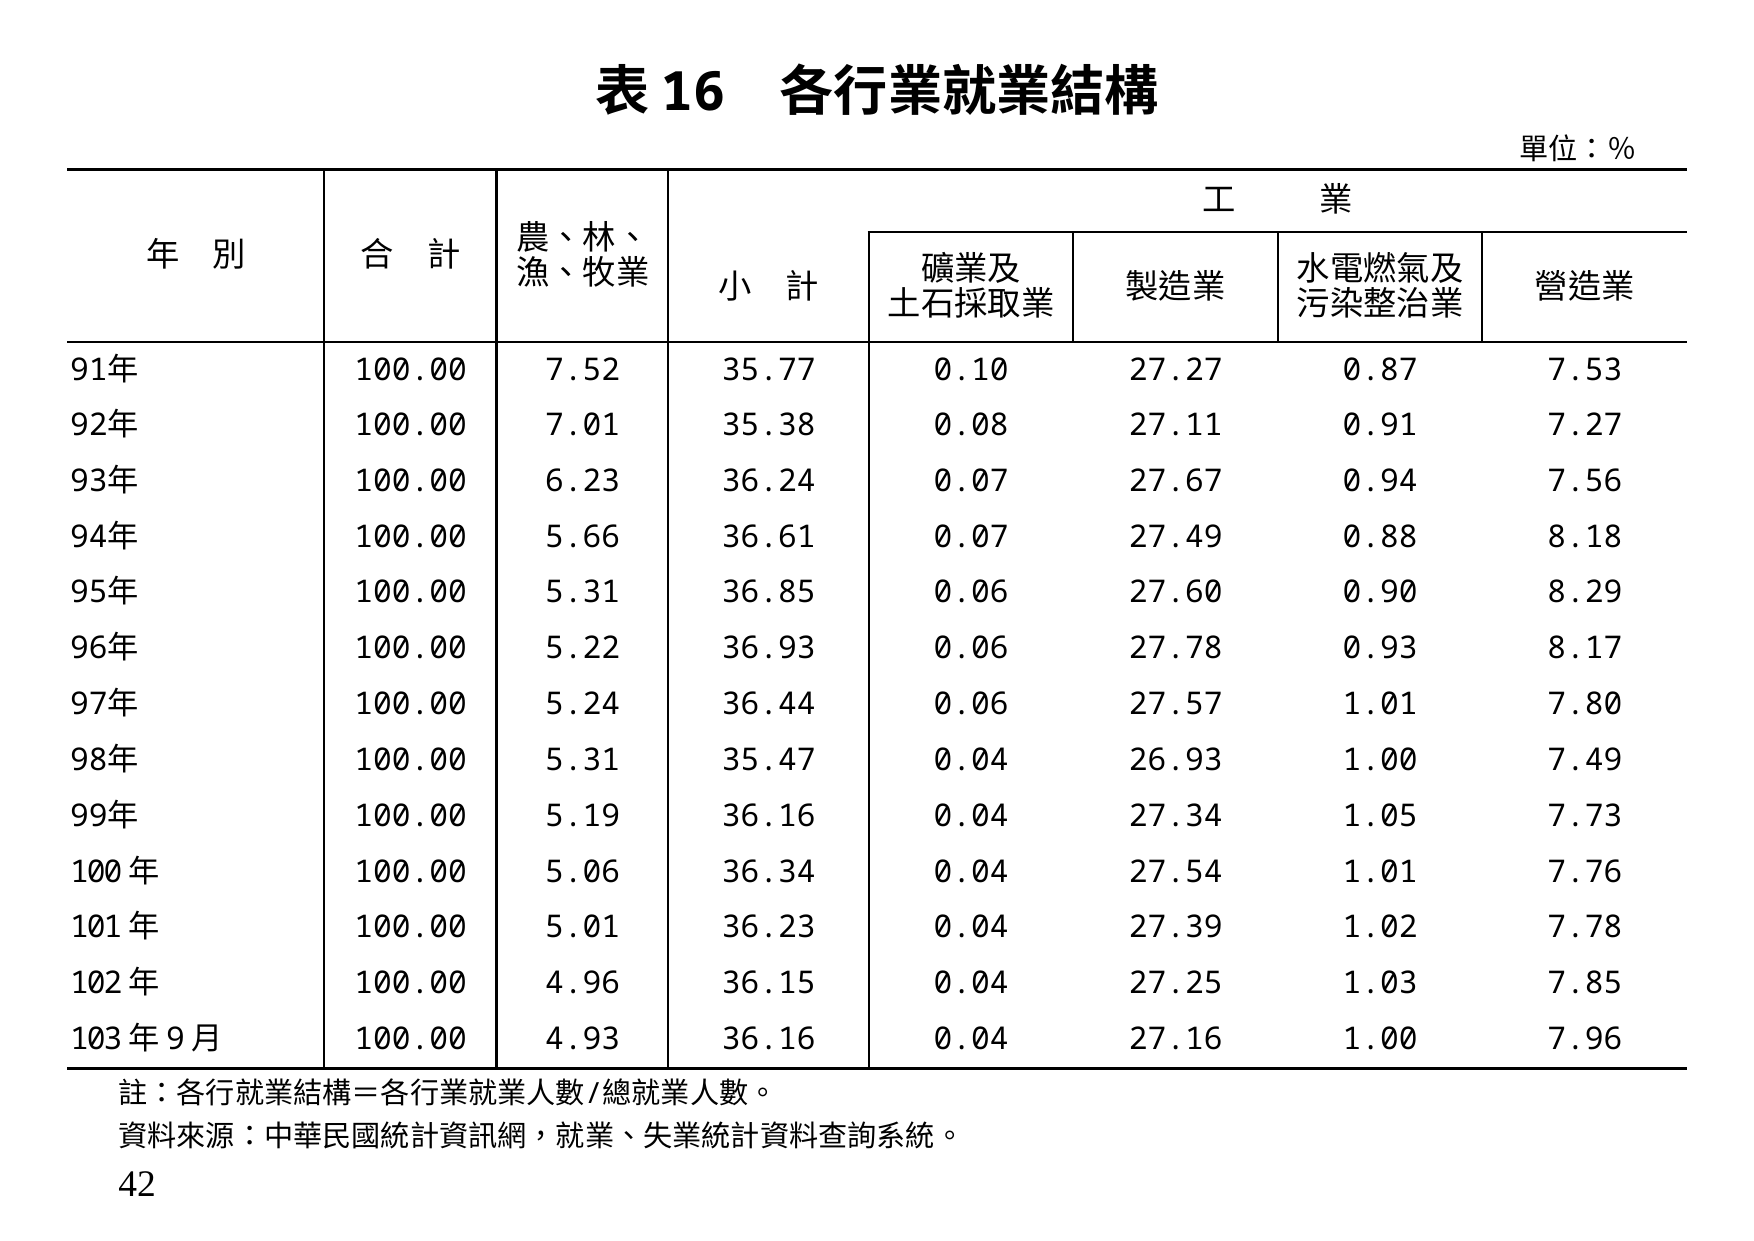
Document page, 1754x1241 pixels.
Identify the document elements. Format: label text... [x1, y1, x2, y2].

table_cell 36.34 [669, 844, 868, 899]
table_cell 小 計 [669, 231, 868, 341]
table_cell 7.27 [1482, 397, 1687, 453]
table_cell 100.00 [325, 732, 495, 788]
table_cell 93年 [67, 453, 323, 508]
table_cell 91年 [67, 343, 323, 397]
table_cell 營造業 [1483, 233, 1687, 341]
table_cell 27.39 [1073, 899, 1278, 955]
table_cell 100.00 [325, 620, 495, 676]
table_cell 96年 [67, 620, 323, 676]
table_cell 36.44 [669, 676, 868, 732]
table_cell 92年 [67, 397, 323, 453]
table_cell 100.00 [325, 343, 495, 397]
table_cell 1.03 [1278, 955, 1482, 1011]
table_cell 1.00 [1278, 1011, 1482, 1067]
table_cell 27.34 [1073, 788, 1278, 843]
table_cell 7.01 [498, 397, 667, 453]
table_cell 98年 [67, 732, 323, 788]
table_cell 35.38 [669, 397, 868, 453]
table_cell 7.78 [1482, 899, 1687, 955]
table_cell 1.01 [1278, 844, 1482, 899]
table_cell 27.25 [1073, 955, 1278, 1011]
table_cell 100.00 [325, 453, 495, 508]
table_cell 99年 [67, 788, 323, 843]
table_cell 5.19 [498, 788, 667, 843]
table_cell 0.04 [870, 844, 1073, 899]
table_cell 0.07 [870, 453, 1073, 508]
table_cell 8.17 [1482, 620, 1687, 676]
table_cell 103年9月 [67, 1011, 323, 1067]
table_cell 7.56 [1482, 453, 1687, 508]
table_cell 7.53 [1482, 343, 1687, 397]
table_cell 0.04 [870, 899, 1073, 955]
table_cell 27.54 [1073, 844, 1278, 899]
text 表16 各行業就業結構 [118, 47, 1636, 126]
table_cell 36.61 [669, 509, 868, 564]
table_cell 0.06 [870, 620, 1073, 676]
table_cell 0.91 [1278, 397, 1482, 453]
table_cell 35.77 [669, 343, 868, 397]
table_cell 0.04 [870, 955, 1073, 1011]
table_cell 5.31 [498, 564, 667, 620]
table_cell 94年 [67, 509, 323, 564]
table_cell 1.01 [1278, 676, 1482, 732]
table_cell 27.49 [1073, 509, 1278, 564]
table_cell 0.04 [870, 732, 1073, 788]
table_cell 27.60 [1073, 564, 1278, 620]
table_cell 101年 [67, 899, 323, 955]
table_cell 0.06 [870, 564, 1073, 620]
table_cell 100.00 [325, 509, 495, 564]
table_cell 36.16 [669, 788, 868, 843]
table_cell 0.88 [1278, 509, 1482, 564]
table_cell 6.23 [498, 453, 667, 508]
table_cell 102年 [67, 955, 323, 1011]
table_cell 27.11 [1073, 397, 1278, 453]
table_header [669, 171, 868, 231]
table_cell 100.00 [325, 676, 495, 732]
table_cell 水電燃氣及污染整治業 [1279, 233, 1481, 341]
table_cell 36.23 [669, 899, 868, 955]
table_cell 7.85 [1482, 955, 1687, 1011]
table_cell 100.00 [325, 899, 495, 955]
table_cell 5.24 [498, 676, 667, 732]
table_cell 0.87 [1278, 343, 1482, 397]
table_cell 100.00 [325, 397, 495, 453]
table_cell 礦業及 土石採取業 [870, 233, 1072, 341]
text 單位：％ [118, 126, 1636, 168]
table_cell 8.18 [1482, 509, 1687, 564]
table_cell 100年 [67, 844, 323, 899]
table_cell 36.85 [669, 564, 868, 620]
table_cell 27.27 [1073, 343, 1278, 397]
table_cell 7.96 [1482, 1011, 1687, 1067]
table_cell 100.00 [325, 844, 495, 899]
table_cell 7.52 [498, 343, 667, 397]
table_cell 5.66 [498, 509, 667, 564]
table_cell 95年 [67, 564, 323, 620]
table_cell 26.93 [1073, 732, 1278, 788]
table_header 工 業 [869, 171, 1687, 231]
table_cell 0.90 [1278, 564, 1482, 620]
table_cell 0.04 [870, 1011, 1073, 1067]
table_cell 0.04 [870, 788, 1073, 843]
table_cell 7.76 [1482, 844, 1687, 899]
table_cell 0.93 [1278, 620, 1482, 676]
table_header 農、林、 漁、牧業 [498, 171, 667, 341]
table_cell 7.73 [1482, 788, 1687, 843]
table_cell 5.22 [498, 620, 667, 676]
text 資料來源：中華民國統計資訊網，就業、失業統計資料查詢系統。 [118, 1112, 1636, 1155]
table_cell 27.67 [1073, 453, 1278, 508]
table_cell 5.01 [498, 899, 667, 955]
table_cell 100.00 [325, 564, 495, 620]
table_header 合 計 [325, 171, 495, 341]
table_cell 0.94 [1278, 453, 1482, 508]
table_cell 100.00 [325, 955, 495, 1011]
table_cell 36.16 [669, 1011, 868, 1067]
table_cell 35.47 [669, 732, 868, 788]
table_cell 0.07 [870, 509, 1073, 564]
table_cell 36.15 [669, 955, 868, 1011]
table_cell 5.06 [498, 844, 667, 899]
table_cell 7.80 [1482, 676, 1687, 732]
table_cell 1.00 [1278, 732, 1482, 788]
table_cell 27.16 [1073, 1011, 1278, 1067]
table_cell 36.24 [669, 453, 868, 508]
table_cell 1.05 [1278, 788, 1482, 843]
table_cell 27.57 [1073, 676, 1278, 732]
table_cell 製造業 [1074, 233, 1277, 341]
table_cell 7.49 [1482, 732, 1687, 788]
table_cell 0.06 [870, 676, 1073, 732]
table_cell 4.96 [498, 955, 667, 1011]
table_cell 100.00 [325, 788, 495, 843]
table_cell 27.78 [1073, 620, 1278, 676]
table_cell 100.00 [325, 1011, 495, 1067]
table_cell 1.02 [1278, 899, 1482, 955]
table_cell 0.08 [870, 397, 1073, 453]
text 註：各行就業結構＝各行業就業人數/總就業人數。 [118, 1070, 1636, 1112]
table_cell 8.29 [1482, 564, 1687, 620]
table_header 年 別 [67, 171, 323, 341]
table_cell 97年 [67, 676, 323, 732]
table_cell 0.10 [870, 343, 1073, 397]
table_cell 4.93 [498, 1011, 667, 1067]
table_cell 36.93 [669, 620, 868, 676]
table_cell 5.31 [498, 732, 667, 788]
